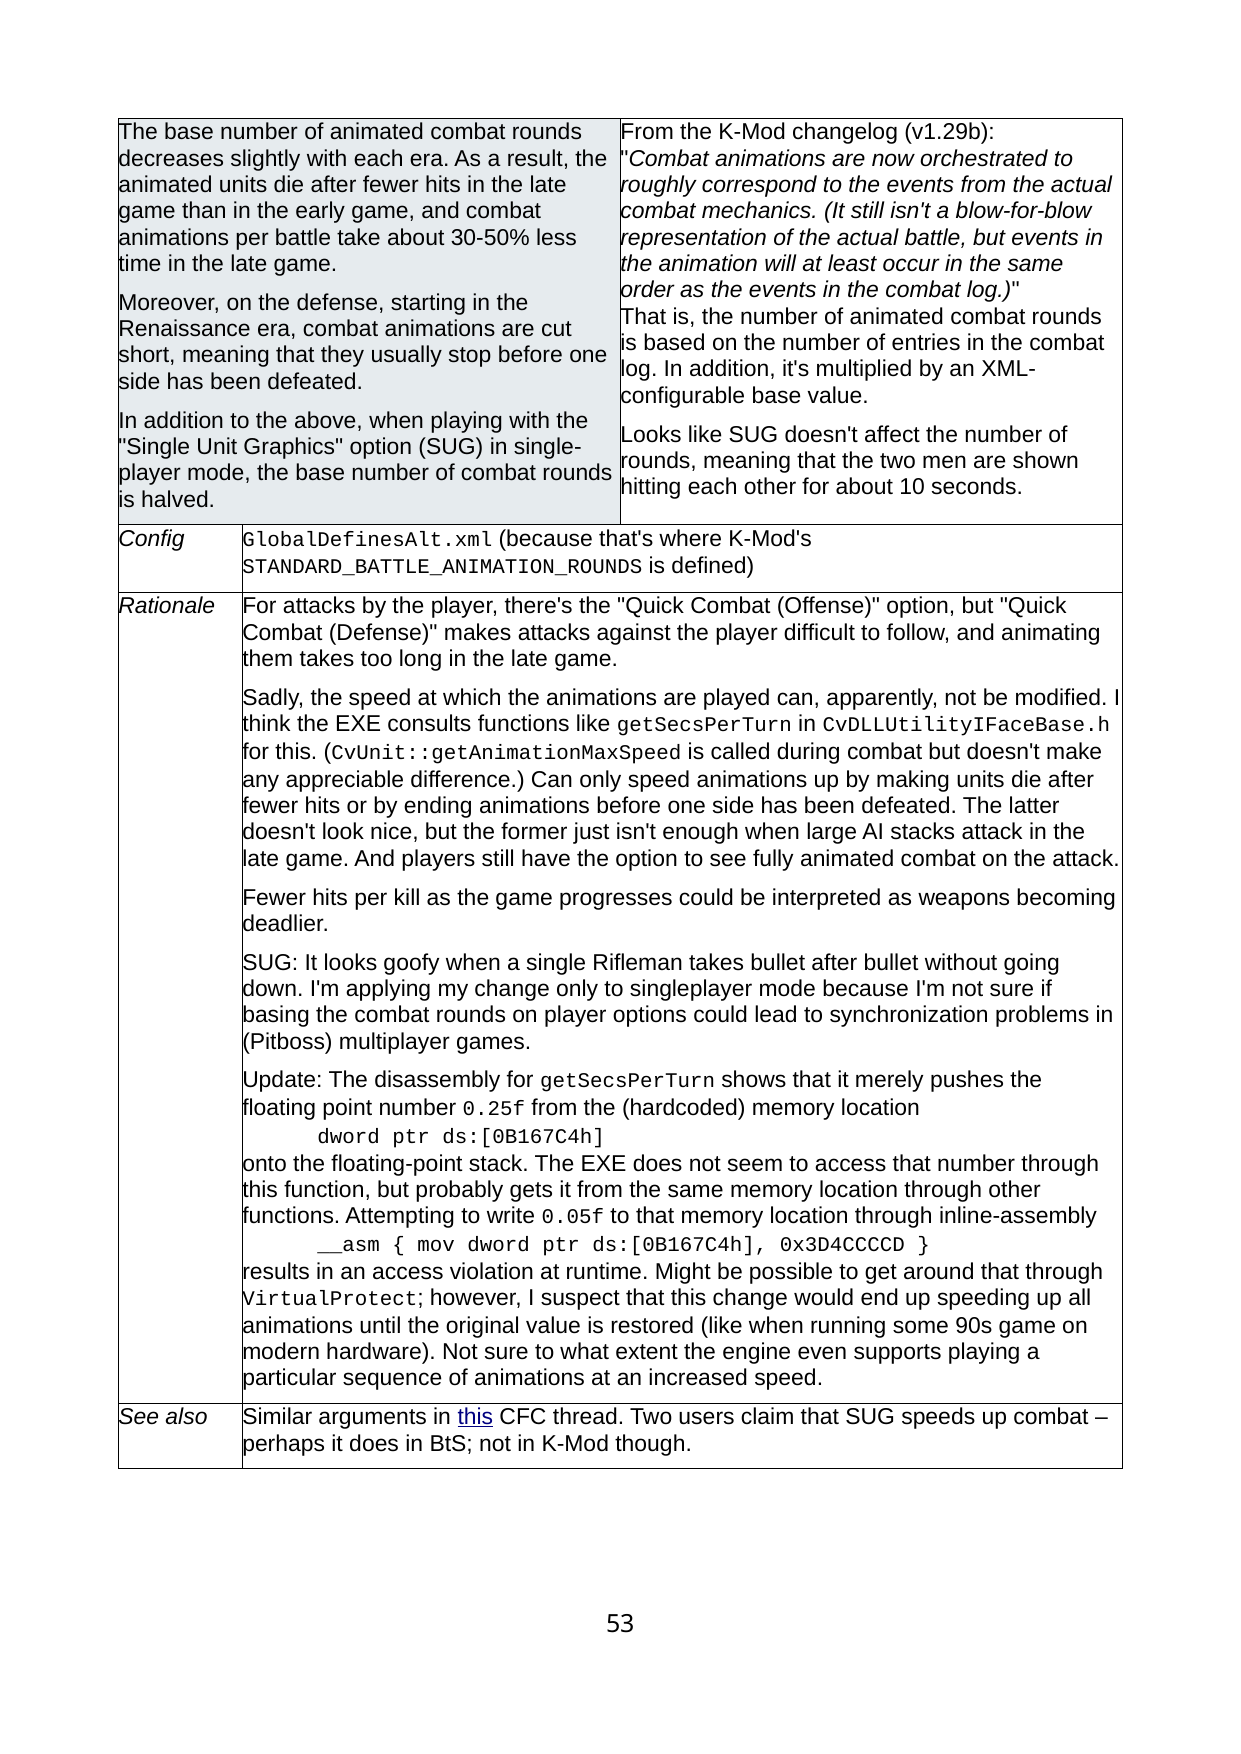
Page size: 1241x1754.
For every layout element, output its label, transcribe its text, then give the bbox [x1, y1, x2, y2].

table_cell Similar arguments in this CFC thread. Two users claim that SUG speeds up combat – perhaps it does in BtS; not in K-Mod though. [243, 1404, 1122, 1468]
table_cell Rationale [119, 593, 242, 1403]
table_cell From the K-Mod changelog (v1.29b): "Combat animations are now orchestrated to roughly correspond to the events from the actual combat mechanics. (It still isn't a blow-for-blow representation of the actual battle, but events in the animation will at least occur in the same order as the events in the combat log.)" That is, the number of animated combat rounds is based on the number of entries in the combat log. In addition, it's multiplied by an XML- configurable base value. Looks like SUG doesn't affect the number of rounds, meaning that the two men are shown hitting each other for about 10 seconds. [621, 119, 1122, 524]
table_cell For attacks by the player, there's the "Quick Combat (Offense)" option, but "Quick Combat (Defense)" makes attacks against the player difficult to follow, and animating them takes too long in the late game. Sadly, the speed at which the animations are played can, apparently, not be modified. I think the EXE consults functions like getSecsPerTurn in CvDLLUtilityIFaceBase.h for this. (CvUnit::getAnimationMaxSpeed is called during combat but doesn't make any appreciable difference.) Can only speed animations up by making units die after fewer hits or by ending animations before one side has been defeated. The latter doesn't look nice, but the former just isn't enough when large AI stacks attack in the late game. And players still have the option to see fully animated combat on the attack. Fewer hits per kill as the game progresses could be interpreted as weapons becoming deadlier. SUG: It looks goofy when a single Rifleman takes bullet after bullet without going down. I'm applying my change only to singleplayer mode because I'm not sure if basing the combat rounds on player options could lead to synchronization problems in (Pitboss) multiplayer games. Update: The disassembly for getSecsPerTurn shows that it merely pushes the floating point number 0.25f from the (hardcoded) memory location dword ptr ds:[0B167C4h] onto the floating-point stack. The EXE does not seem to access that number through this function, but probably gets it from the same memory location through other functions. Attempting to write 0.05f to that memory location through inline-assembly __asm { mov dword ptr ds:[0B167C4h], 0x3D4CCCCD } results in an access violation at runtime. Might be possible to get around that through VirtualProtect; however, I suspect that this change would end up speeding up all animations until the original value is restored (like when running some 90s game on modern hardware). Not sure to what extent the engine even supports playing a particular sequence of animations at an increased speed. [243, 593, 1122, 1403]
table_cell See also [119, 1404, 242, 1468]
table_cell Config [119, 525, 242, 592]
table_cell GlobalDefinesAlt.xml (because that's where K-Mod's STANDARD_BATTLE_ANIMATION_ROUNDS is defined) [243, 525, 1122, 592]
table_cell The base number of animated combat rounds decreases slightly with each era. As a result, the animated units die after fewer hits in the late game than in the early game, and combat animations per battle take about 30-50% less time in the late game. Moreover, on the defense, starting in the Renaissance era, combat animations are cut short, meaning that they usually stop before one side has been defeated. In addition to the above, when playing with the "Single Unit Graphics" option (SUG) in single­player mode, the base number of combat rounds is halved. [119, 119, 620, 524]
